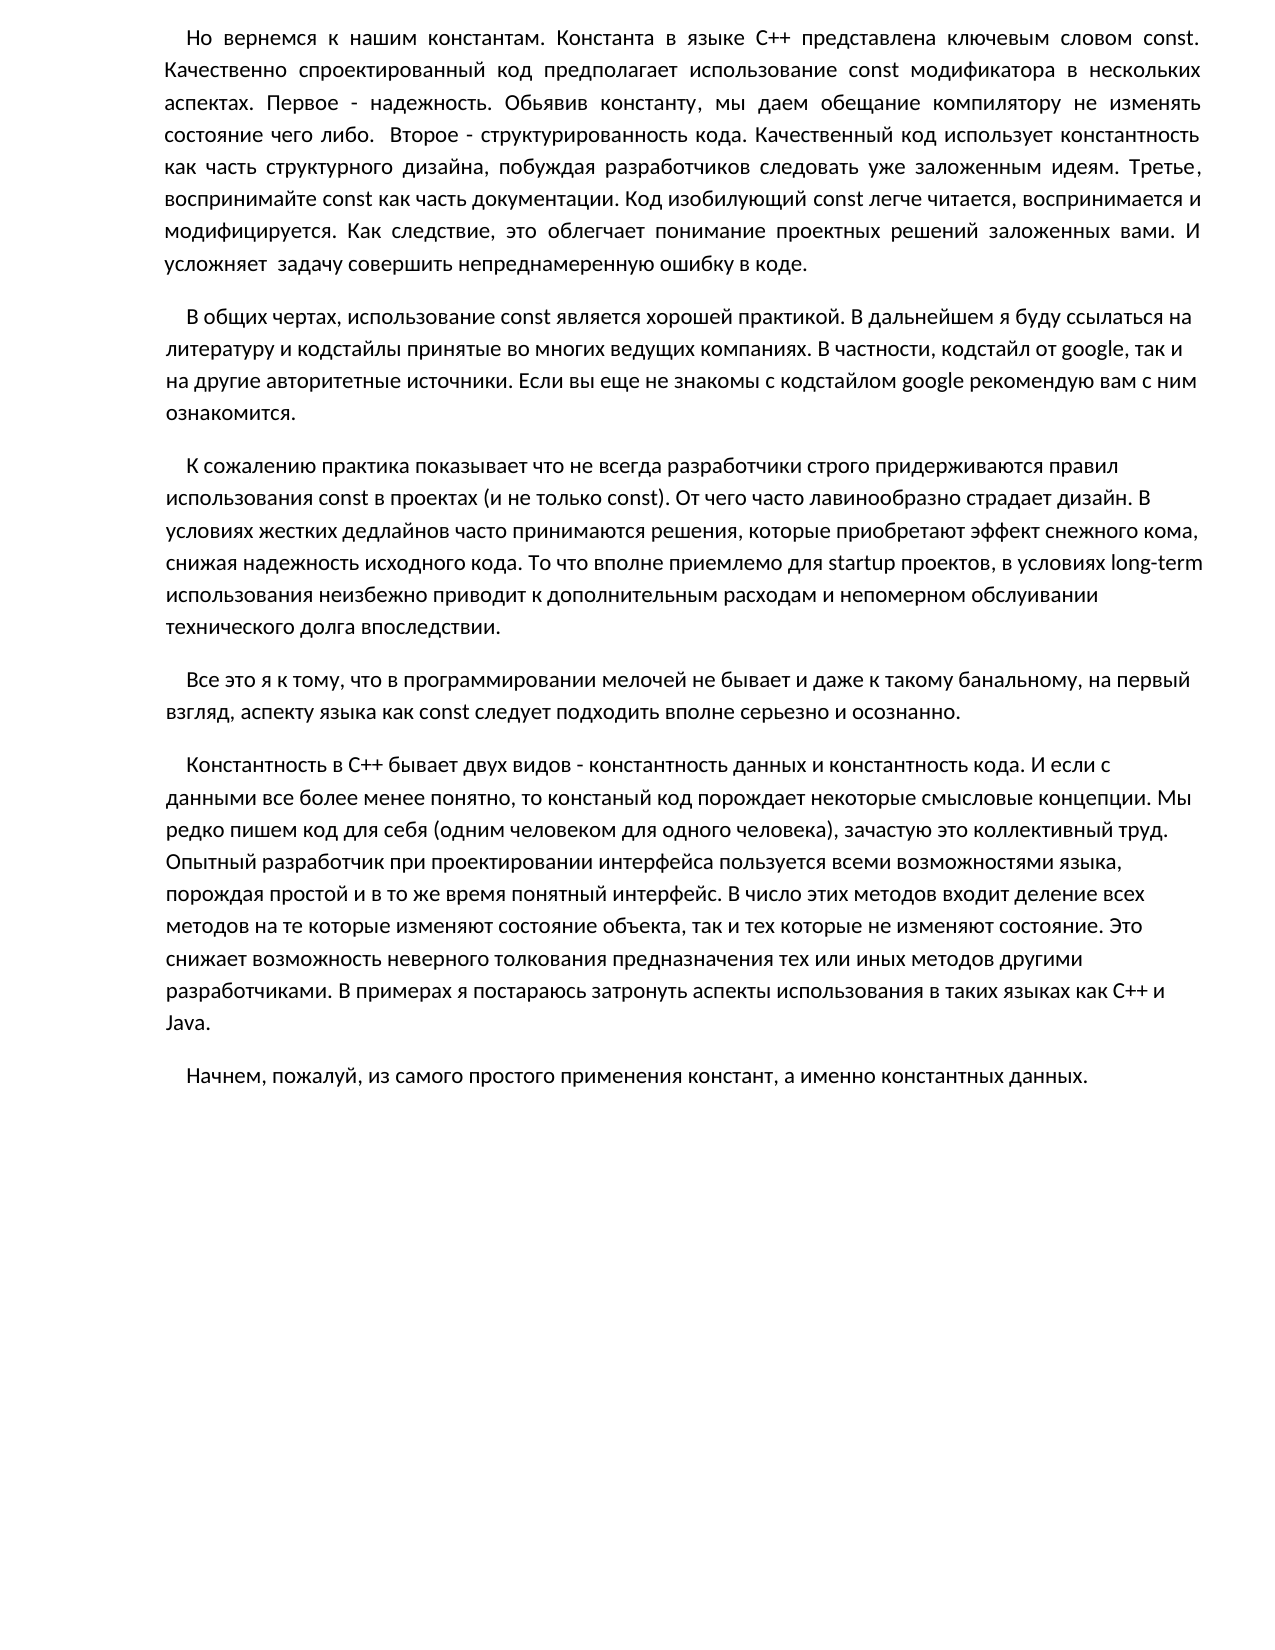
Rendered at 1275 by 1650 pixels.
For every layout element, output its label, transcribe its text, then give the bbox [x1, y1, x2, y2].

text Все это я к тому, что в программировании мелочей не бывает и даже к такому банальному, на первый взгляд, аспекту языка как const следует подходить вполне серьезно и осознанно. [166, 665, 1206, 726]
text Константность в С++ бывает двух видов - константность данных и константность кода. И если с данными все более менее понятно, то констаный код порождает некоторые смысловые концепции. Мы редко пишем код для себя (одним человеком для одного человека), зачастую это коллективный труд. Опытный разработчик при проектировании интерфейса пользуется всеми возможностями языка, порождая простой и в то же время понятный интерфейс. В число этих методов входит деление всех методов на те которые изменяют состояние объекта, так и тех которые не изменяют состояние. Это снижает возможность неверного толкования предназначения тех или иных методов другими разработчиками. В примерах я постараюсь затронуть аспекты использования в таких языках как С++ и Java. [166, 751, 1206, 1036]
text К сожалению практика показывает что не всегда разработчики строго придерживаются правил использования const в проектах (и не только const). От чего часто лавинообразно страдает дизайн. В условиях жестких дедлайнов часто принимаются решения, которые приобретают эффект снежного кома, снижая надежность исходного кода. То что вполне приемлемо для startup проектов, в условиях long-term использования неизбежно приводит к дополнительным расходам и непомерном обслуивании технического долга впоследствии. [166, 451, 1205, 640]
text В общих чертах, использование const является хорошей практикой. В дальнейшем я буду ссылаться на литературу и кодстайлы принятые во многих ведущих компаниях. В частности, кодстайл от google, так и на другие авторитетные источники. Если вы еще не знакомы с кодстайлом google рекомендую вам с ним ознакомится. [166, 302, 1205, 426]
text Но вернемся к нашим константам. Константа в языке С++ представлена ключевым словом const. Качественно спроектированный код предполагает использование const модификатора в нескольких аспектах. Первое - надежность. Обьявив константу, мы даем обещание компилятору не изменять состояние чего либо. Второе - структурированность кода. Качественный код использует константность как часть структурного дизайна, побуждая разработчиков следовать уже заложенным идеям. Третье, воспринимайте const как часть документации. Код изобилующий const легче читается, воспринимается и модифицируется. Как следствие, это облегчает понимание проектных решений заложенных вами. И усложняет задачу совершить непреднамеренную ошибку в коде. [164, 23, 1202, 277]
text Начнем, пожалуй, из самого простого применения констант, а именно константных данных. [111, 1061, 1234, 1089]
